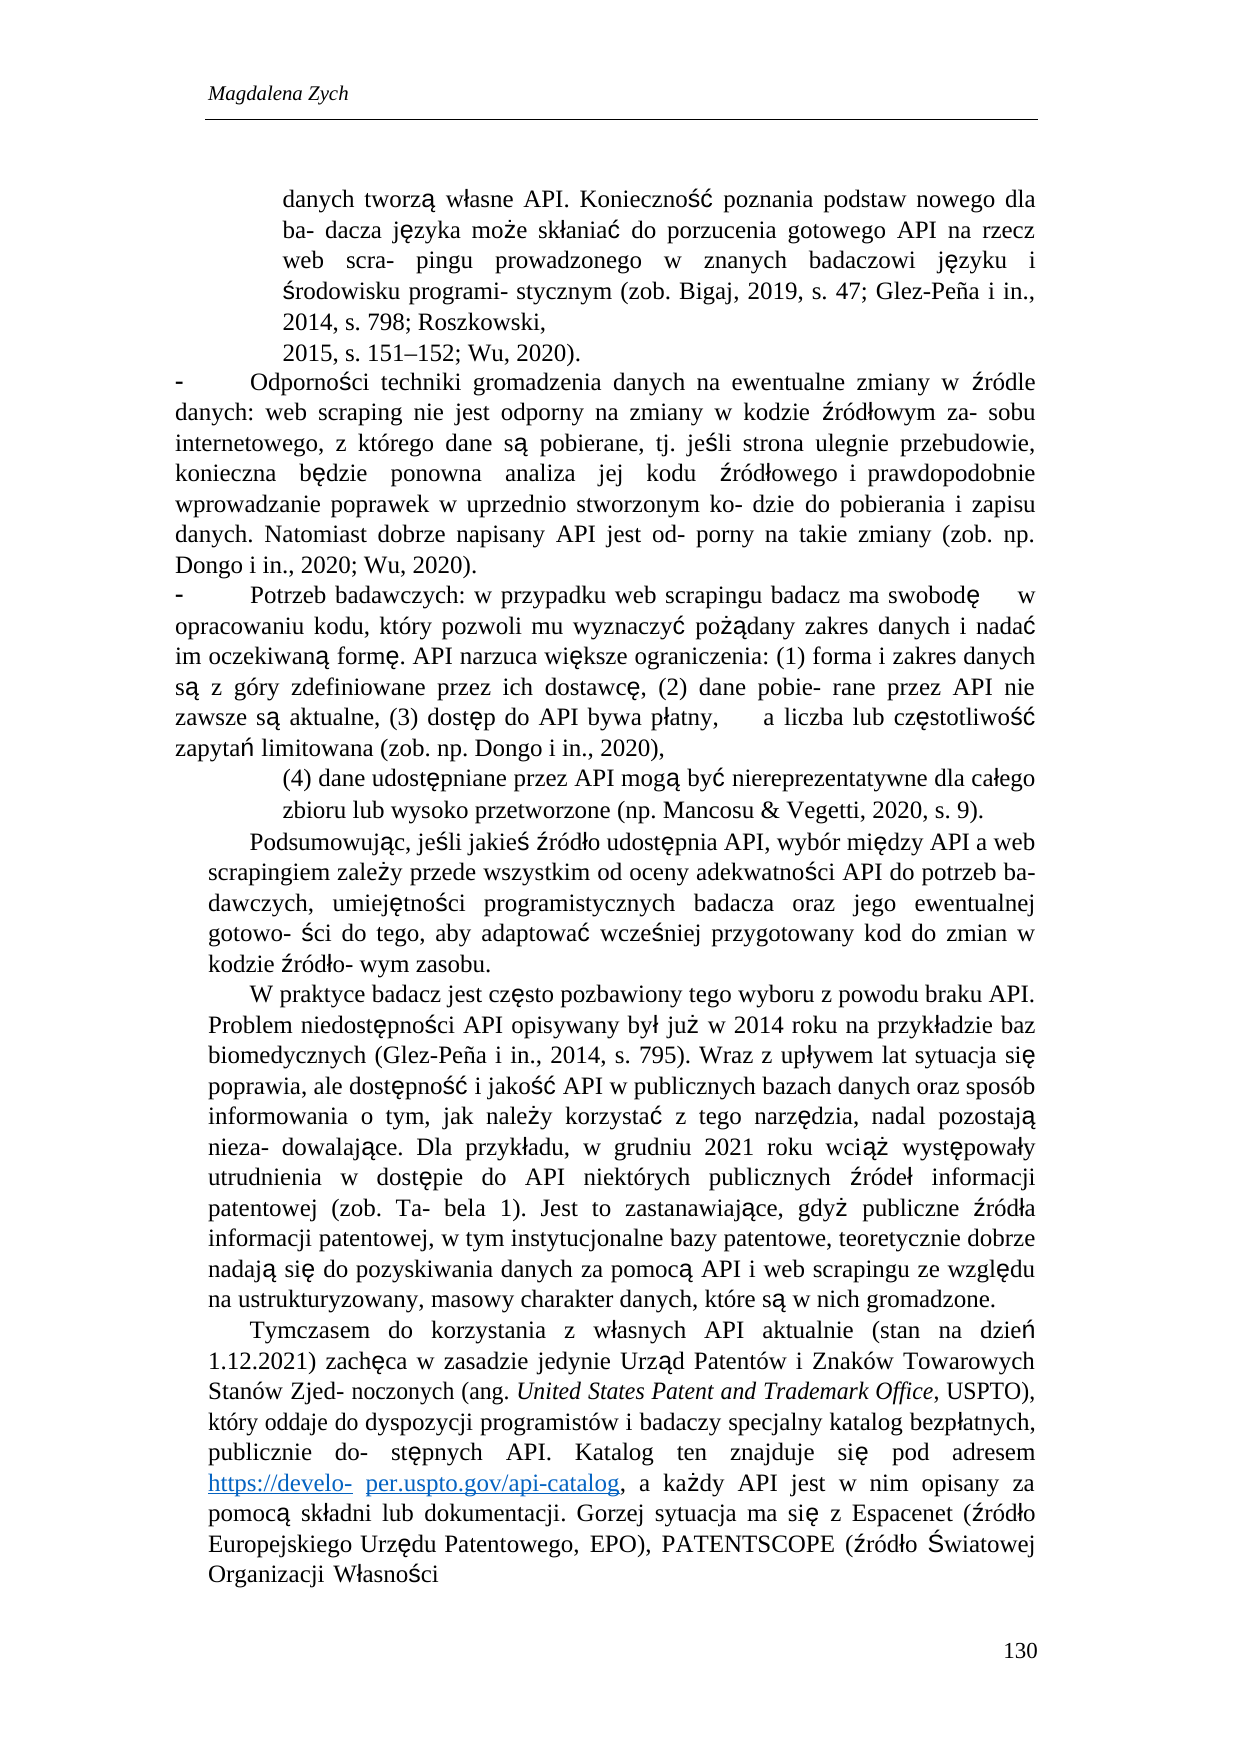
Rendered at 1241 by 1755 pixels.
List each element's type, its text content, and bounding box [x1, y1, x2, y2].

list Potrzeb badawczych: w przypadku web scrapingu badacz ma swobodę w opracowaniu kodu, który pozwoli mu wyznaczyć pożądany zakres danych i nadać im oczekiwaną formę. API narzuca większe ograniczenia: (1) forma i zakres danych są z góry zdefiniowane przez ich dostawcę, (2) dane pobie- rane przez API nie zawsze są aktualne, (3) dostęp do API bywa płatny, a liczba lub częstotliwość zapytań limitowana (zob. np. Dongo i in., 2020), [175, 580, 1036, 762]
text (4) dane udostępniane przez API mogą być niereprezentatywne dla całego zbioru lub wysoko przetworzone (np. Mancosu & Vegetti, 2020, s. 9). [282, 763, 1036, 824]
text W praktyce badacz jest często pozbawiony tego wyboru z powodu braku API. Problem niedostępności API opisywany był już w 2014 roku na przykładzie baz biomedycznych (Glez-Peña i in., 2014, s. 795). Wraz z upływem lat sytuacja się poprawia, ale dostępność i jakość API w publicznych bazach danych oraz sposób informowania o tym, jak należy korzystać z tego narzędzia, nadal pozostają nieza- dowalające. Dla przykładu, w grudniu 2021 roku wciąż występowały utrudnienia w dostępie do API niektórych publicznych źródeł informacji patentowej (zob. Ta- bela 1). Jest to zastanawiające, gdyż publiczne źródła informacji patentowej, w tym instytucjonalne bazy patentowe, teoretycznie dobrze nadają się do pozyskiwania danych za pomocą API i web scrapingu ze względu na ustrukturyzowany, masowy charakter danych, które są w nich gromadzone. [208, 979, 1036, 1313]
list Odporności techniki gromadzenia danych na ewentualne zmiany w źródle danych: web scraping nie jest odporny na zmiany w kodzie źródłowym za- sobu internetowego, z którego dane są pobierane, tj. jeśli strona ulegnie przebudowie, konieczna będzie ponowna analiza jej kodu źródłowego i prawdopodobnie wprowadzanie poprawek w uprzednio stworzonym ko- dzie do pobierania i zapisu danych. Natomiast dobrze napisany API jest od- porny na takie zmiany (zob. np. Dongo i in., 2020; Wu, 2020). [175, 367, 1036, 578]
text Tymczasem do korzystania z własnych API aktualnie (stan na dzień 1.12.2021) zachęca w zasadzie jedynie Urząd Patentów i Znaków Towarowych Stanów Zjed- noczonych (ang. United States Patent and Trademark Office, USPTO), który oddaje do dyspozycji programistów i badaczy specjalny katalog bezpłatnych, publicznie do- stępnych API. Katalog ten znajduje się pod adresem https://develo- per.uspto.gov/api-catalog, a każdy API jest w nim opisany za pomocą składni lub dokumentacji. Gorzej sytuacja ma się z Espacenet (źródło Europejskiego Urzędu Patentowego, EPO), PATENTSCOPE (źródło Światowej Organizacji Własności [208, 1315, 1036, 1588]
text Podsumowując, jeśli jakieś źródło udostępnia API, wybór między API a web scrapingiem zależy przede wszystkim od oceny adekwatności API do potrzeb ba- dawczych, umiejętności programistycznych badacza oraz jego ewentualnej gotowo- ści do tego, aby adaptować wcześniej przygotowany kod do zmian w kodzie źródło- wym zasobu. [208, 826, 1036, 977]
text danych tworzą własne API. Konieczność poznania podstaw nowego dla ba- dacza języka może skłaniać do porzucenia gotowego API na rzecz web scra- pingu prowadzonego w znanych badaczowi języku i środowisku programi- stycznym (zob. Bigaj, 2019, s. 47; Glez-Peña i in., 2014, s. 798; Roszkowski, [282, 184, 1036, 335]
text Magdalena Zych [208, 81, 1241, 105]
text 2015, s. 151–152; Wu, 2020). [282, 338, 1241, 366]
